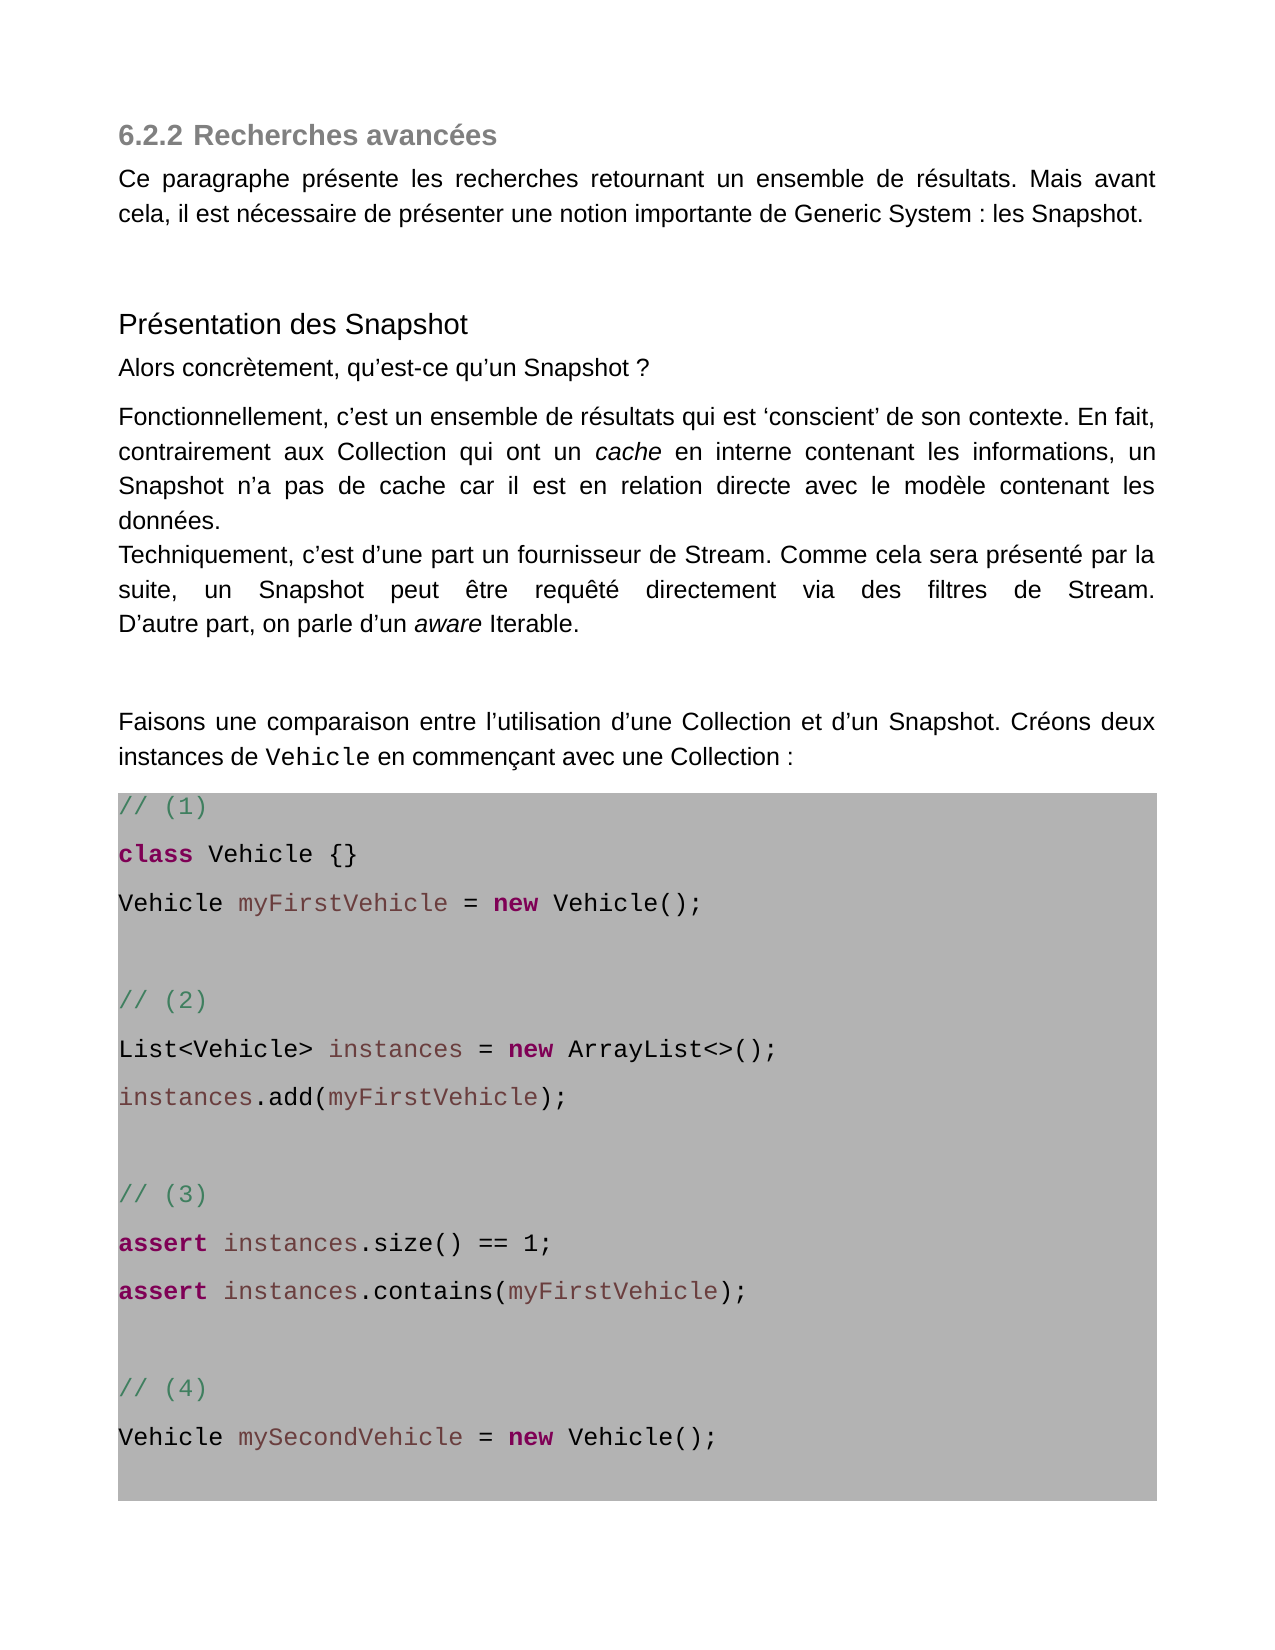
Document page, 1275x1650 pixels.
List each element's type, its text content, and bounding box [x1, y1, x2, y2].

text Ce paragraphe présente les recherches retournant un ensemble de résultats. Mais avant cela, il est nécessaire de présenter une notion importante de Generic System : les Snapshot. [118, 164, 1157, 227]
text Vehicle myFirstVehicle = new Vehicle(); [118, 891, 1157, 919]
text Faisons une comparaison entre l’utilisation d’une Collection et d’un Snapshot. Créons deux instances de Vehicle en commençant avec une Collection : [118, 707, 1157, 773]
text instances.add(myFirstVehicle); [118, 1085, 1157, 1113]
text // (4) [118, 1376, 1157, 1404]
text Vehicle mySecondVehicle = new Vehicle(); [118, 1424, 1157, 1453]
text class Vehicle {} [118, 842, 1157, 870]
text // (2) [118, 988, 1157, 1016]
subtitle Recherches avancées [118, 118, 1157, 152]
text Alors concrètement, qu’est-ce qu’un Snapshot ? [118, 353, 1157, 382]
text // (1) [118, 793, 1157, 822]
text assert instances.size() == 1; [118, 1230, 1157, 1259]
text // (3) [118, 1182, 1157, 1210]
text assert instances.contains(myFirstVehicle); [118, 1279, 1157, 1307]
text Fonctionnellement, c’est un ensemble de résultats qui est ‘conscient’ de son contexte. En fait, contrairement aux Collection qui ont un cache en interne contenant les informations, un Snapshot n’a pas de cache car il est en relation directe avec le modèle contenant les données. Techniquement, c’est d’une part un fournisseur de Stream. Comme cela sera présenté par la suite, un Snapshot peut être requêté directement via des filtres de Stream. D’autre part, on parle d’un aware Iterable. [118, 402, 1157, 638]
text List<Vehicle> instances = new ArrayList<>(); [118, 1036, 1157, 1064]
subtitle Présentation des Snapshot [118, 307, 1157, 341]
